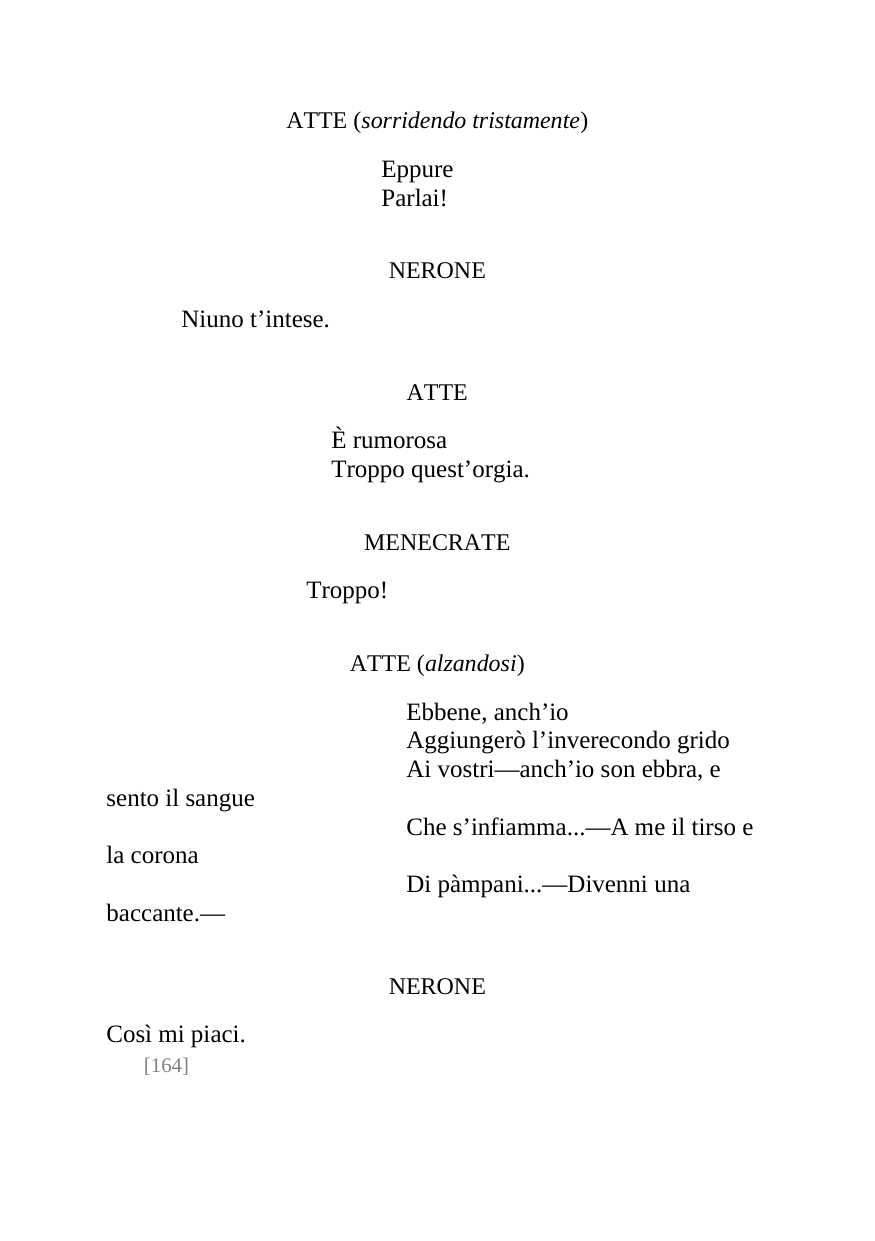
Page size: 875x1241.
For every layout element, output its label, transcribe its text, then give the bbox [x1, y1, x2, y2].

text Ai vostri—anch’io son ebbra, e sento il sangue [106, 754, 768, 812]
text È rumorosa [106, 425, 768, 454]
text NERONE [106, 972, 768, 999]
text Troppo! [106, 575, 768, 604]
text Che s’infiamma...—A me il tirso e la corona [106, 812, 768, 869]
text MENECRATE [106, 528, 768, 555]
text Eppure [106, 154, 768, 183]
text ATTE (sorridendo tristamente) [106, 106, 768, 134]
text NERONE [106, 256, 768, 284]
text Troppo quest’orgia. [106, 454, 768, 483]
text [164] [106, 1053, 768, 1077]
text Di pàmpani...—Divenni una baccante.— [106, 869, 768, 927]
text Ebbene, anch’io [106, 697, 768, 726]
text ATTE (alzandosi) [106, 649, 768, 677]
text Niuno t’intese. [106, 304, 768, 333]
text ATTE [106, 378, 768, 405]
text Così mi piaci. [106, 1019, 768, 1048]
text Aggiungerò l’inverecondo grido [106, 726, 768, 754]
text Parlai! [106, 183, 768, 211]
